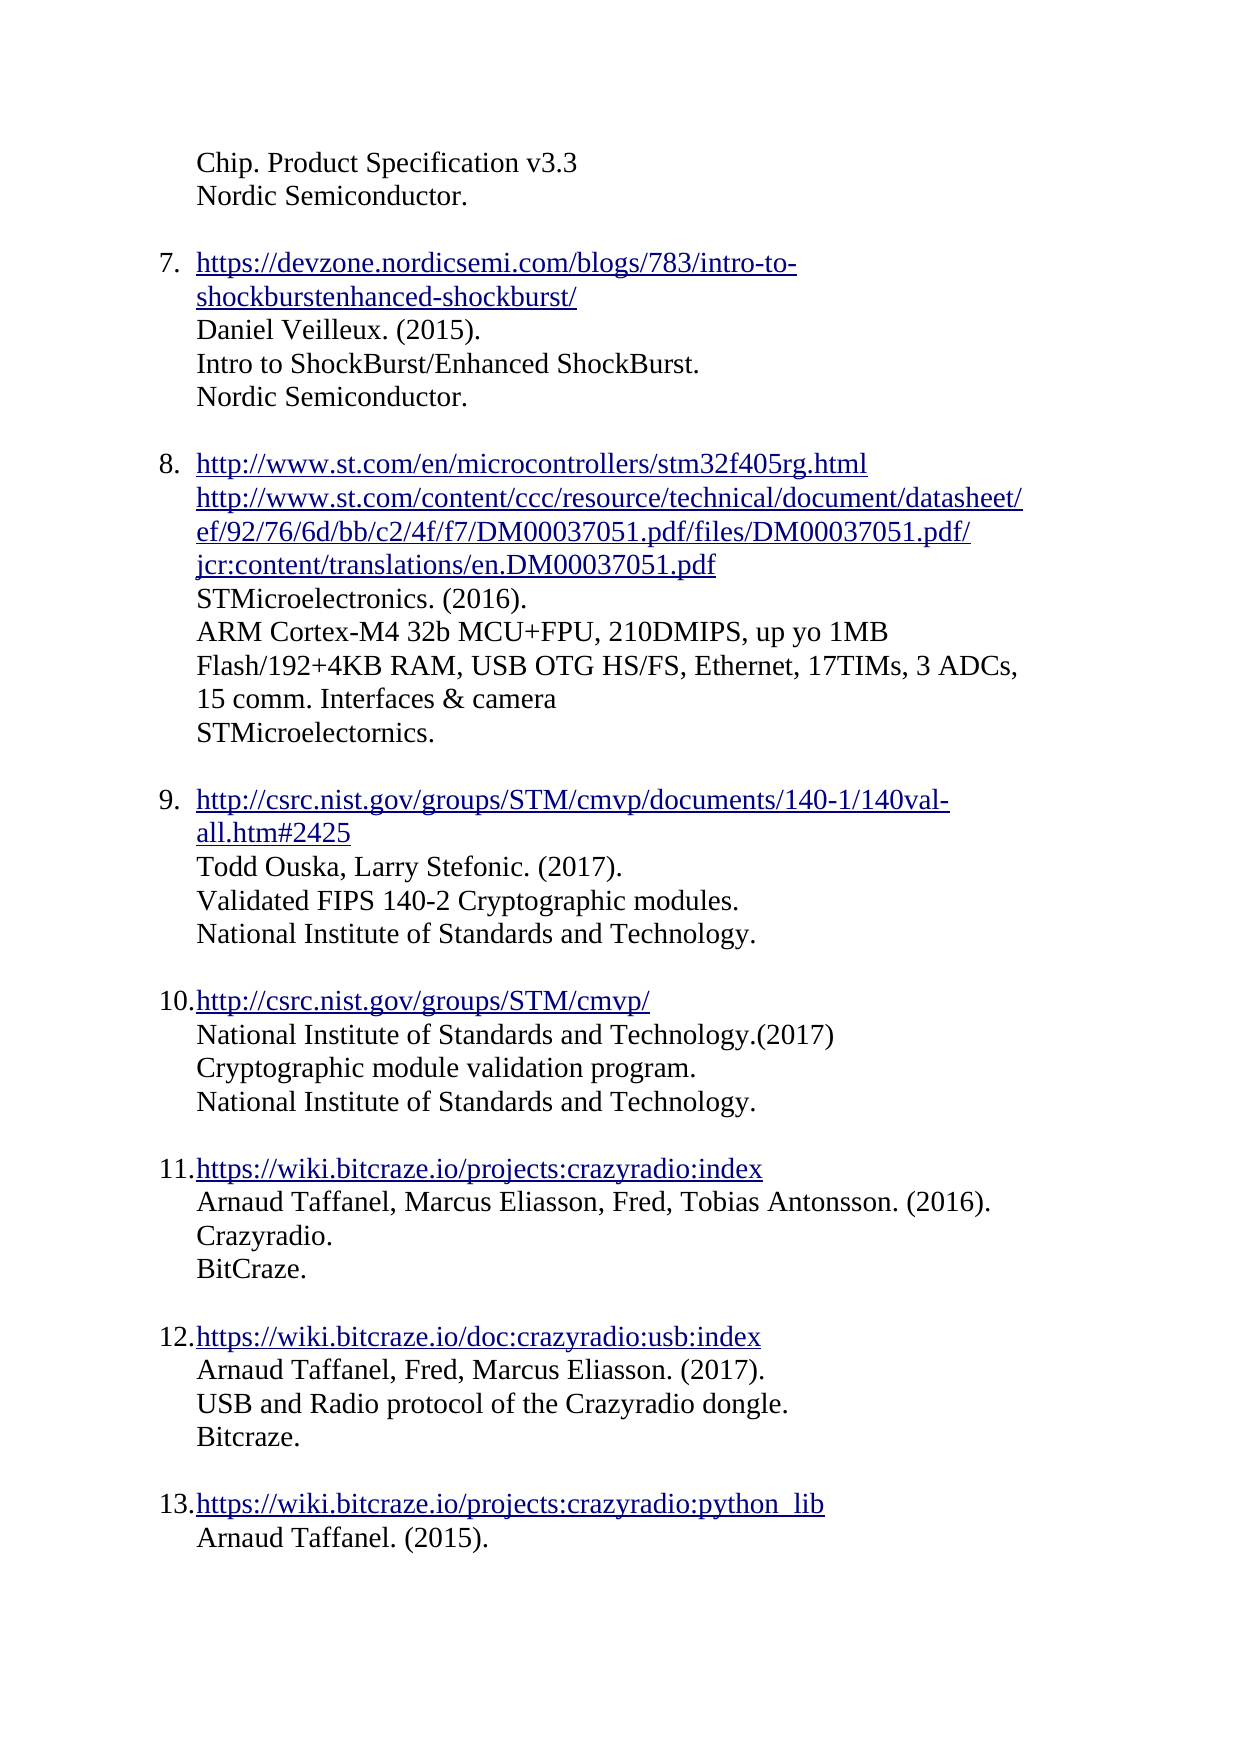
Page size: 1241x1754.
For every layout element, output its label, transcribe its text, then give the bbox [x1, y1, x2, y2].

list Chip. Product Specification v3.3 Nordic Semiconductor. [158, 145, 1042, 212]
list http://csrc.nist.gov/groups/STM/cmvp/ National Institute of Standards and Technology.(2017) Cryptographic module validation program. National Institute of Standards and Technology. [158, 983, 1042, 1117]
list https://wiki.bitcraze.io/doc:crazyradio:usb:index Arnaud Taffanel, Fred, Marcus Eliasson. (2017). USB and Radio protocol of the Crazyradio dongle. Bitcraze. [158, 1319, 1042, 1453]
list http://csrc.nist.gov/groups/STM/cmvp/documents/140-1/140val-all.htm#2425 Todd Ouska, Larry Stefonic. (2017). Validated FIPS 140-2 Cryptographic modules. National Institute of Standards and Technology. [158, 782, 1042, 950]
list https://wiki.bitcraze.io/projects:crazyradio:index Arnaud Taffanel, Marcus Eliasson, Fred, Tobias Antonsson. (2016). Crazyradio. BitCraze. [158, 1151, 1042, 1285]
list https://devzone.nordicsemi.com/blogs/783/intro-to-shockburstenhanced-shockburst/ Daniel Veilleux. (2015). Intro to ShockBurst/Enhanced ShockBurst. Nordic Semiconductor. [158, 245, 1042, 413]
list https://wiki.bitcraze.io/projects:crazyradio:python_lib Arnaud Taffanel. (2015). [158, 1486, 1042, 1553]
list http://www.st.com/en/microcontrollers/stm32f405rg.html http://www.st.com/content/ccc/resource/technical/document/datasheet/ef/92/76/6d/bb/c2/4f/f7/DM00037051.pdf/files/DM00037051.pdf/jcr:content/translations/en.DM00037051.pdf STMicroelectronics. (2016). ARM Cortex-M4 32b MCU+FPU, 210DMIPS, up yo 1MB Flash/192+4KB RAM, USB OTG HS/FS, Ethernet, 17TIMs, 3 ADCs, 15 comm. Interfaces & camera STMicroelectornics. [158, 447, 1042, 748]
